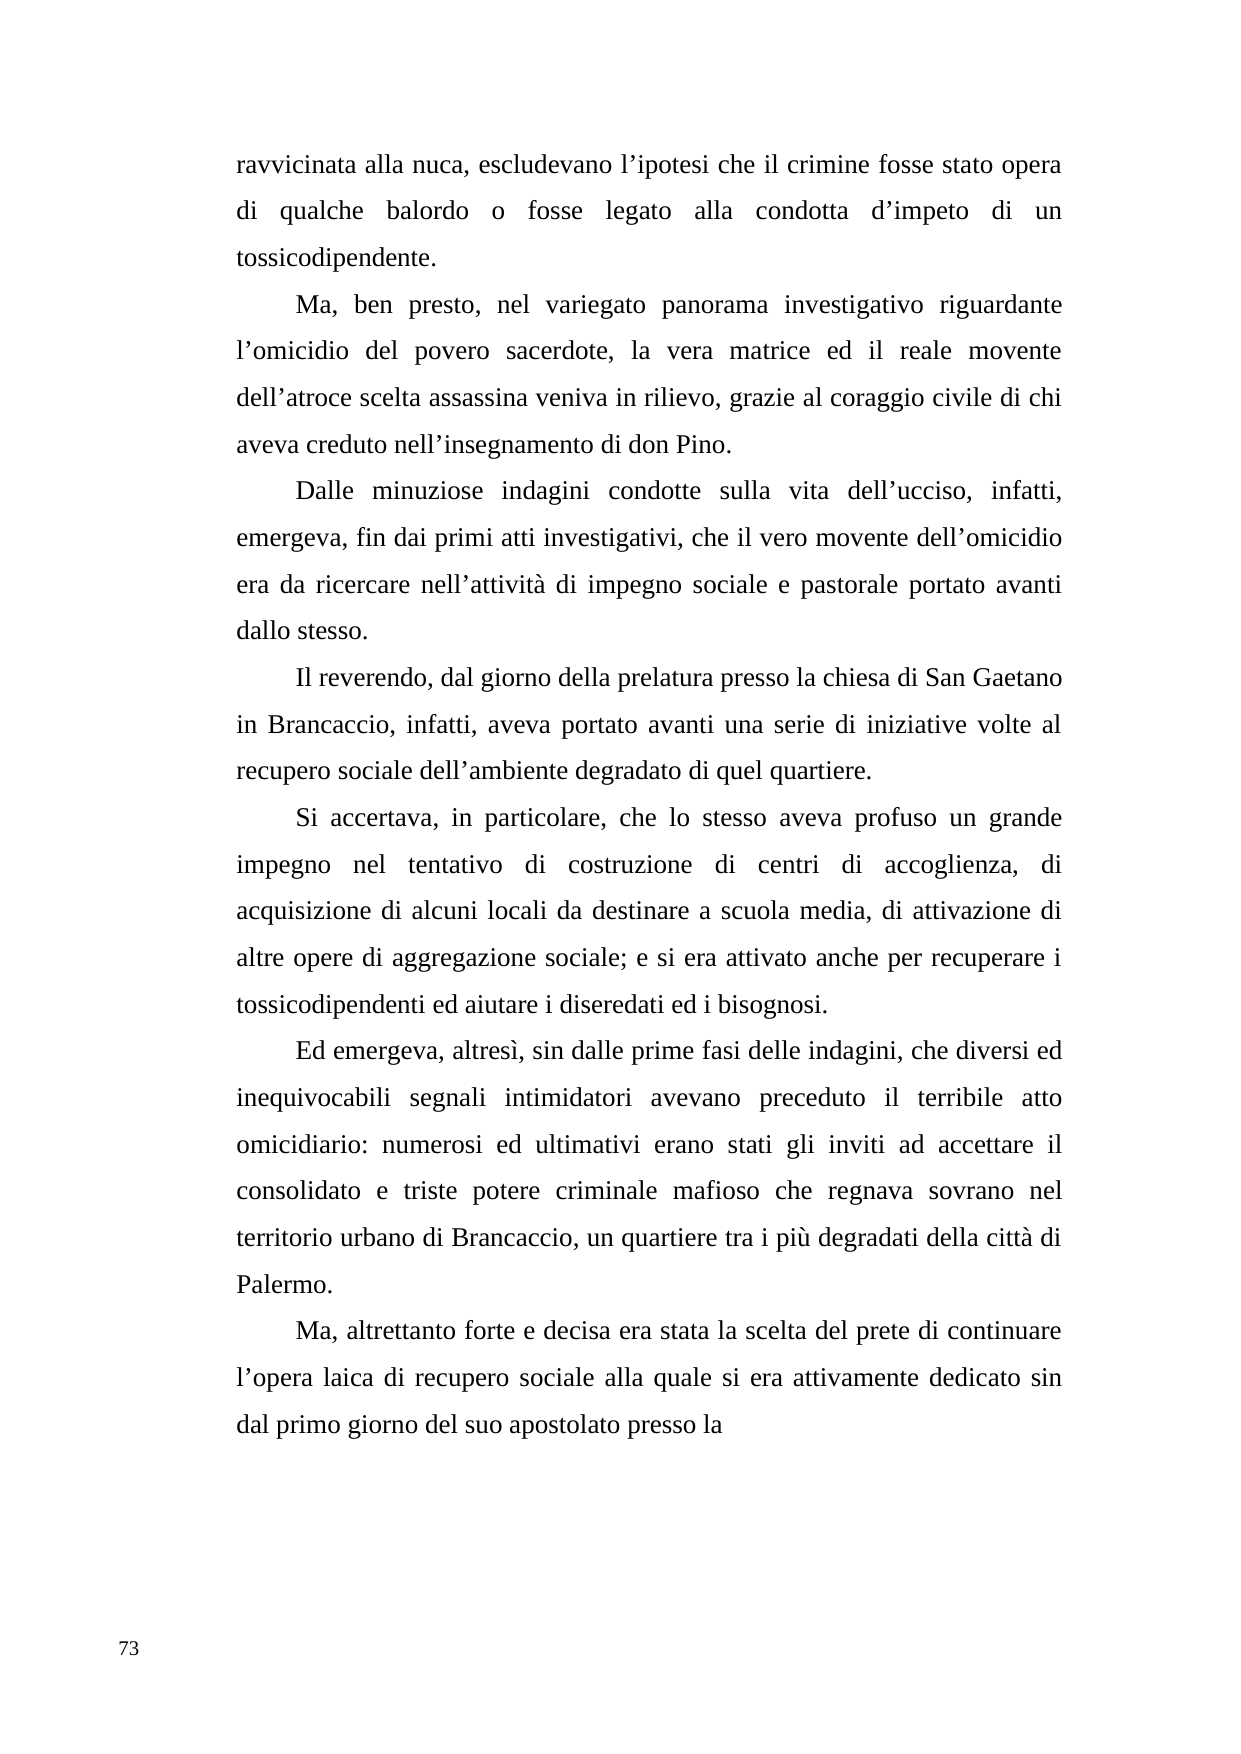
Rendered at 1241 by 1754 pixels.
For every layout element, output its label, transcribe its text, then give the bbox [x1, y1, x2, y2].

text Ma, ben presto, nel variegato panorama investigativo riguardante l’omicidio del povero sacerdote, la vera matrice ed il reale movente dell’atroce scelta assassina veniva in rilievo, grazie al coraggio civile di chi aveva creduto nell’insegnamento di don Pino. [236, 288, 1063, 459]
text Si accertava, in particolare, che lo stesso aveva profuso un grande impegno nel tentativo di costruzione di centri di accoglienza, di acquisizione di alcuni locali da destinare a scuola media, di attivazione di altre opere di aggregazione sociale; e si era attivato anche per recuperare i tossicodipendenti ed aiutare i diseredati ed i bisognosi. [236, 801, 1063, 1019]
text ravvicinata alla nuca, escludevano l’ipotesi che il crimine fosse stato opera di qualche balordo o fosse legato alla condotta d’impeto di un tossicodipendente. [236, 148, 1063, 272]
text Il reverendo, dal giorno della prelatura presso la chiesa di San Gaetano in Brancaccio, infatti, aveva portato avanti una serie di iniziative volte al recupero sociale dell’ambiente degradato di quel quartiere. [236, 661, 1063, 786]
text Ed emergeva, altresì, sin dalle prime fasi delle indagini, che diversi ed inequivocabili segnali intimidatori avevano preceduto il terribile atto omicidiario: numerosi ed ultimativi erano stati gli inviti ad accettare il consolidato e triste potere criminale mafioso che regnava sovrano nel territorio urbano di Brancaccio, un quartiere tra i più degradati della città di Palermo. [236, 1034, 1063, 1299]
text Dalle minuziose indagini condotte sulla vita dell’ucciso, infatti, emergeva, fin dai primi atti investigativi, che il vero movente dell’omicidio era da ricercare nell’attività di impegno sociale e pastorale portato avanti dallo stesso. [236, 474, 1063, 646]
text Ma, altrettanto forte e decisa era stata la scelta del prete di continuare l’opera laica di recupero sociale alla quale si era attivamente dedicato sin dal primo giorno del suo apostolato presso la [236, 1314, 1063, 1439]
